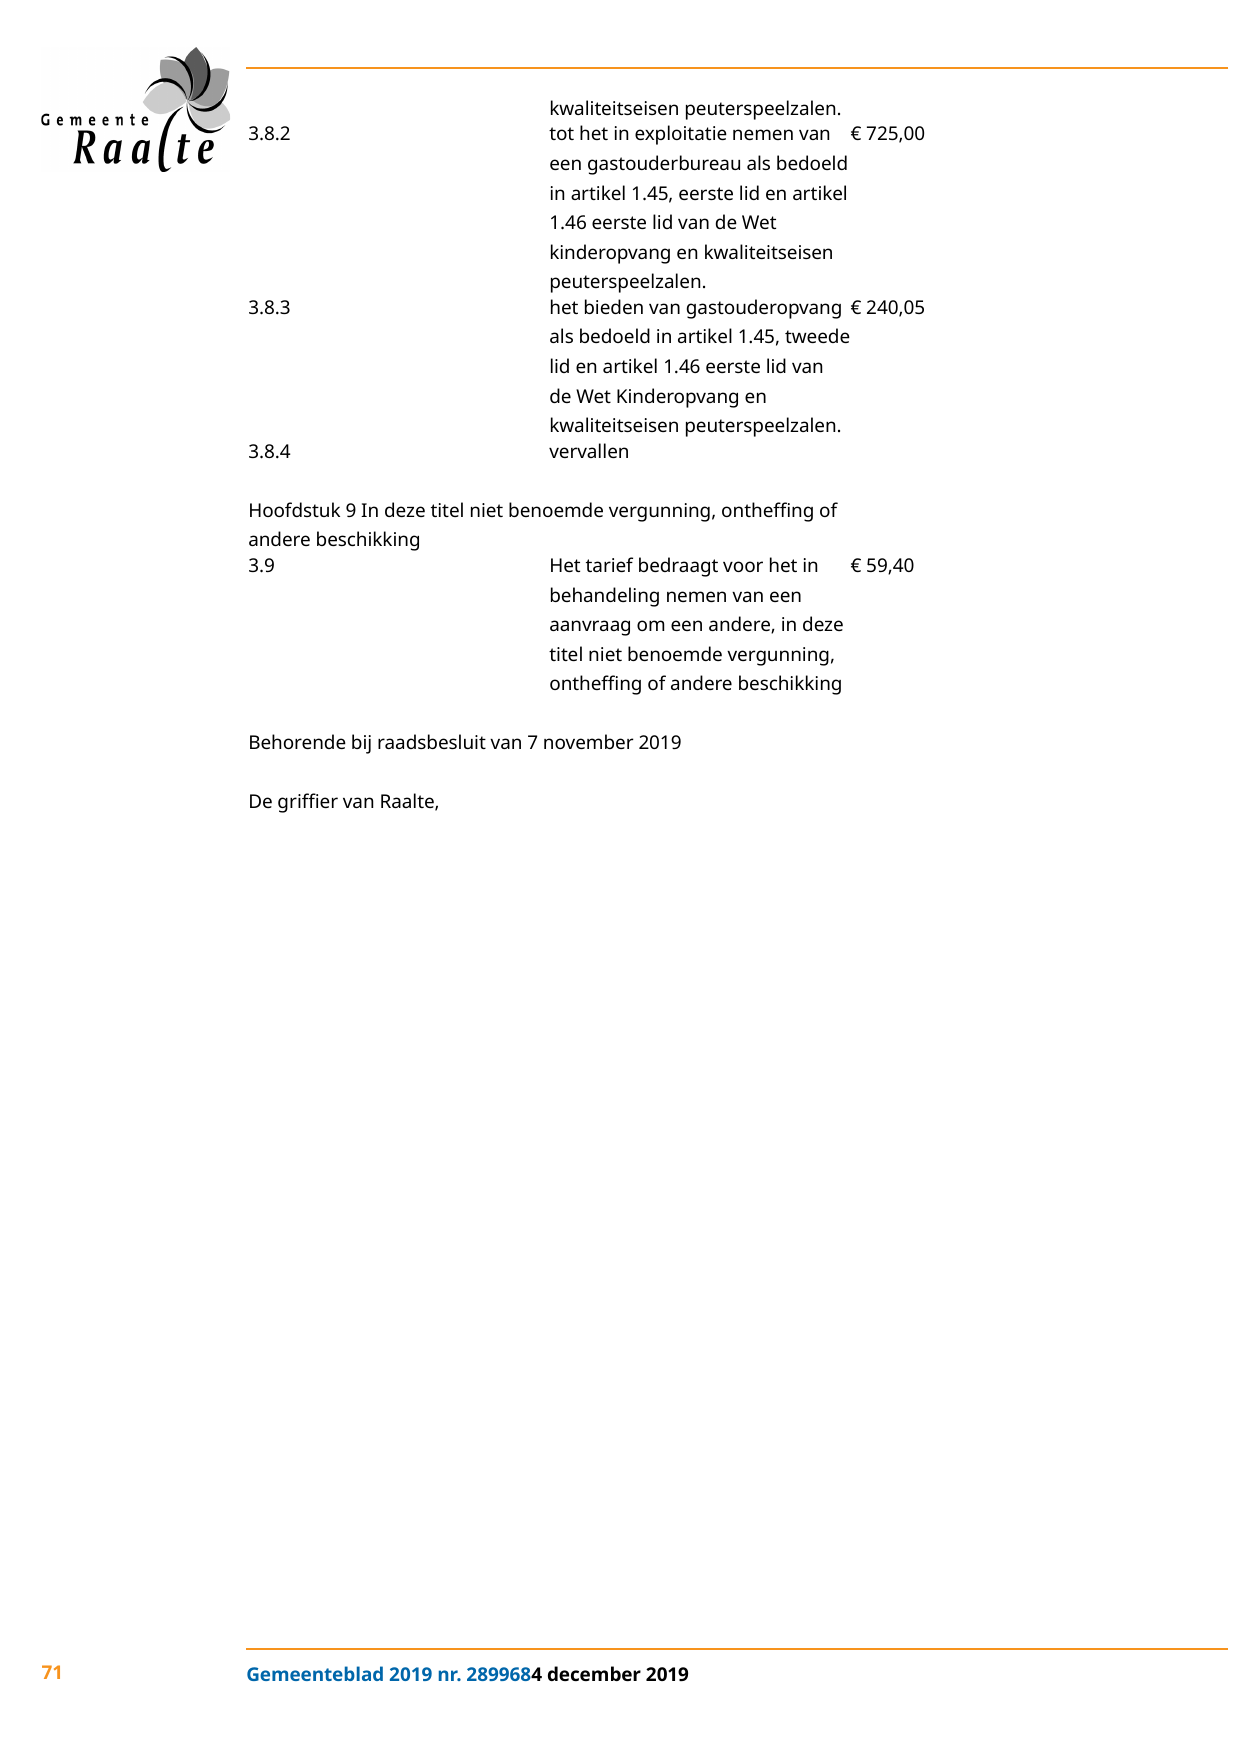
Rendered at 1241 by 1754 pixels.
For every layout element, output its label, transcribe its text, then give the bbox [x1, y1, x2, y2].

table_cell kwaliteitseisen peuterspeelzalen. [549, 95, 850, 121]
table_cell [248, 95, 549, 121]
table_cell [850, 95, 1152, 121]
table_cell [850, 438, 1152, 464]
table_cell Het tarief bedraagt voor het in behandeling nemen van een aanvraag om een andere, in deze titel niet benoemde vergunning, ontheffing of andere beschikking [549, 552, 850, 696]
table_header Behorende bij raadsbesluit van 7 november 2019 [248, 729, 1152, 755]
table_cell het bieden van gastouderopvang als bedoeld in artikel 1.45, tweede lid en artikel 1.46 eerste lid van de Wet Kinderopvang en kwaliteitseisen peuterspeelzalen. [549, 294, 850, 438]
table_header De griffier van Raalte, [248, 788, 1152, 813]
table_cell € 59,40 [850, 552, 1152, 696]
table_cell tot het in exploitatie nemen van een gastouderbureau als bedoeld in artikel 1.45, eerste lid en artikel 1.46 eerste lid van de Wet kinderopvang en kwaliteitseisen peuterspeelzalen. [549, 121, 850, 294]
picture [41, 47, 231, 172]
table_cell 3.8.2 [248, 121, 549, 294]
table_cell € 725,00 [850, 121, 1152, 294]
table_cell vervallen [549, 438, 850, 464]
table_header Hoofdstuk 9 In deze titel niet benoemde vergunning, ontheffing of andere beschikking [248, 497, 850, 552]
table_cell 3.8.3 [248, 294, 549, 438]
table_cell € 240,05 [850, 294, 1152, 438]
table_cell 3.8.4 [248, 438, 549, 464]
table_cell 3.9 [248, 552, 549, 696]
